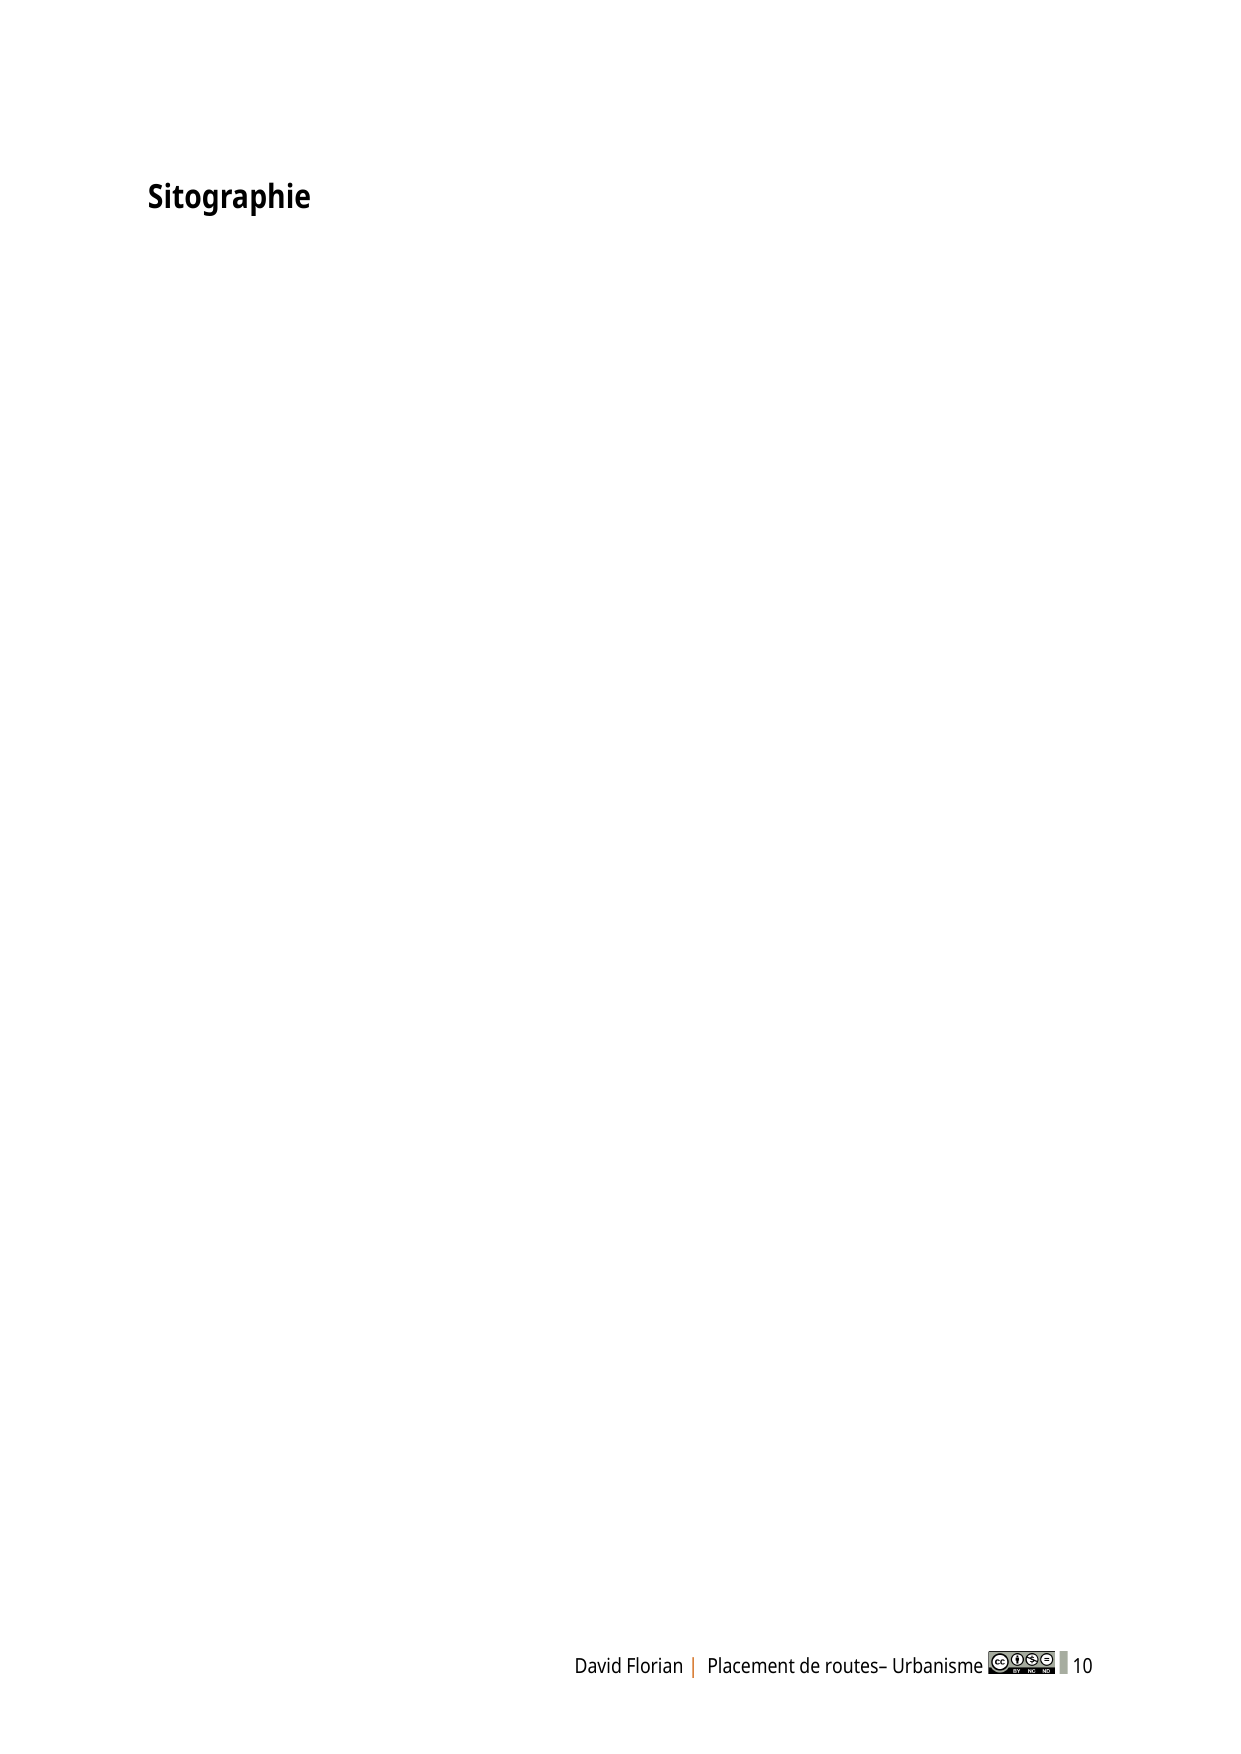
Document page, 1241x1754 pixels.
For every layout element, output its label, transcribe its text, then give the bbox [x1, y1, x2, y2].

picture [988, 1651, 1055, 1674]
picture [1059, 1651, 1068, 1674]
subtitle Sitographie [148, 173, 1092, 218]
